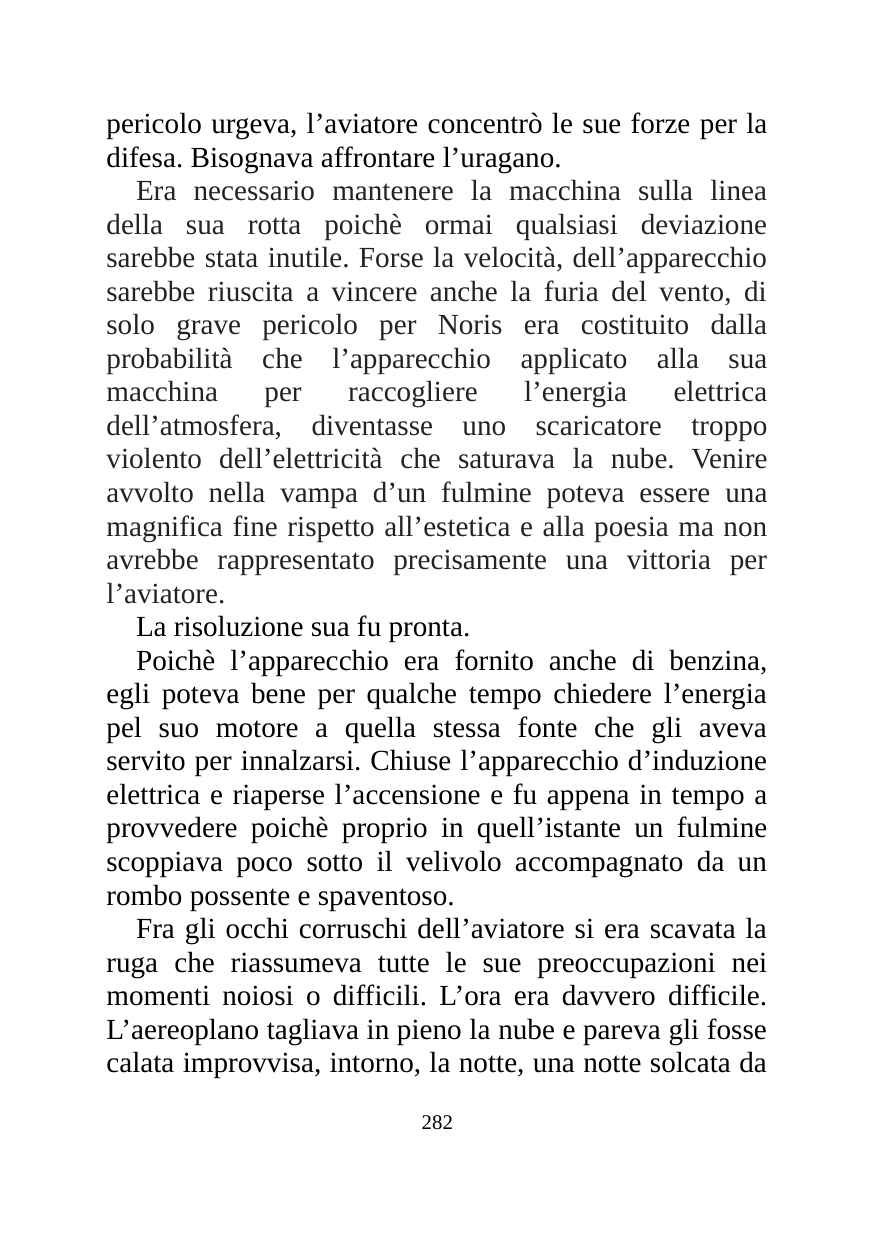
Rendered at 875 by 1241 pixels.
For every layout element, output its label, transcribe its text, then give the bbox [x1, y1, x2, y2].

text La risoluzione sua fu pronta. [106, 609, 768, 643]
text Fra gli occhi corruschi dell’aviatore si era scavata la ruga che riassumeva tutte le sue preoccupazioni nei momenti noiosi o difficili. L’ora era davvero difficile. L’aereoplano tagliava in pieno la nube e pareva gli fosse calata improvvisa, intorno, la notte, una notte solcata da [106, 911, 768, 1079]
text Era necessario mantenere la macchina sulla linea della sua rotta poichè ormai qualsiasi deviazione sarebbe stata inutile. Forse la velocità, dell’apparecchio sarebbe riuscita a vincere anche la furia del vento, di solo grave pericolo per Noris era costituito dalla probabilità che l’apparecchio applicato alla sua macchina per raccogliere l’energia elettrica dell’atmosfera, diventasse uno scaricatore troppo violento dell’elettricità che saturava la nube. Venire avvolto nella vampa d’un fulmine poteva essere una magnifica fine rispetto all’estetica e alla poesia ma non avrebbe rappresentato precisamente una vittoria per l’aviatore. [106, 173, 768, 609]
text pericolo urgeva, l’aviatore concentrò le sue forze per la difesa. Bisognava affrontare l’uragano. [106, 106, 768, 173]
text Poichè l’apparecchio era fornito anche di benzina, egli poteva bene per qualche tempo chiedere l’energia pel suo motore a quella stessa fonte che gli aveva servito per innalzarsi. Chiuse l’apparecchio d’induzione elettrica e riaperse l’accensione e fu appena in tempo a provvedere poichè proprio in quell’istante un fulmine scoppiava poco sotto il velivolo accompagnato da un rombo possente e spaventoso. [106, 643, 768, 911]
